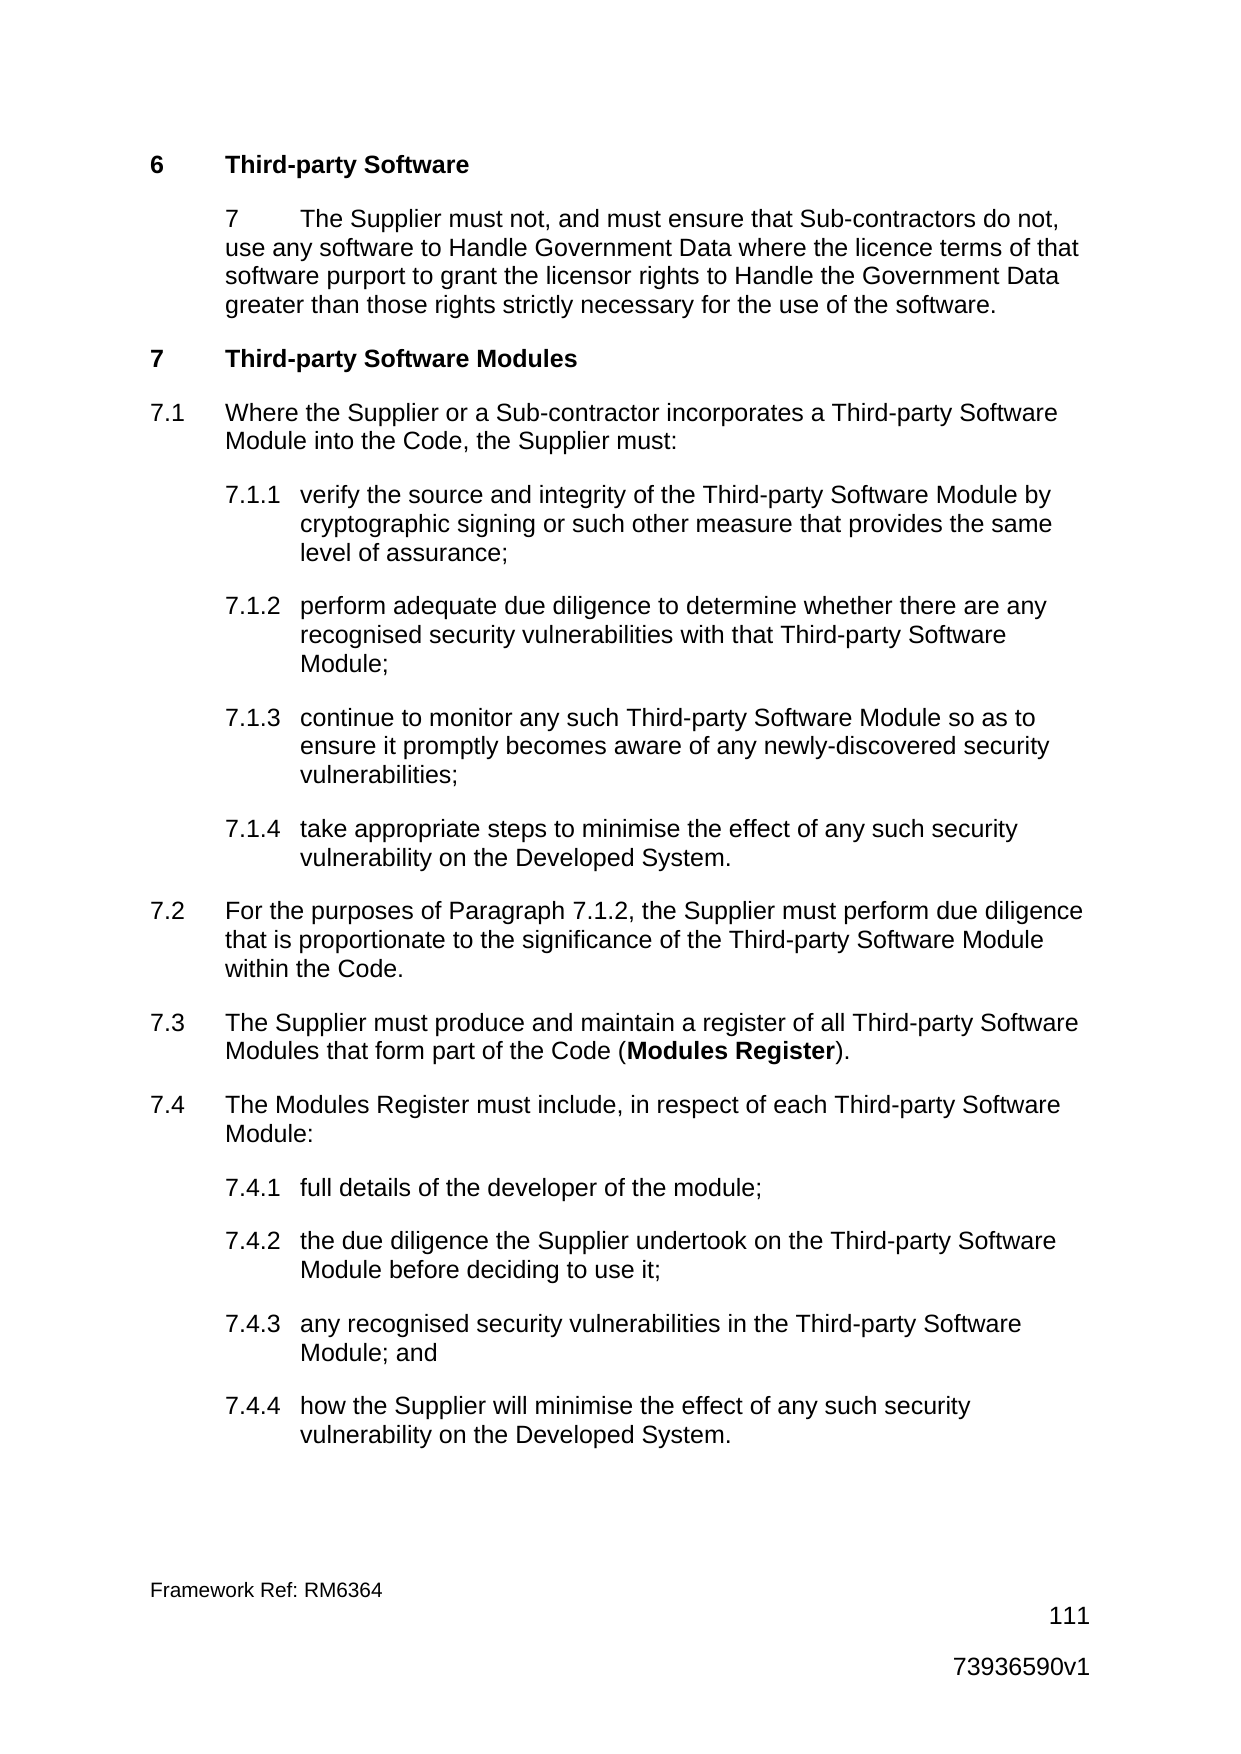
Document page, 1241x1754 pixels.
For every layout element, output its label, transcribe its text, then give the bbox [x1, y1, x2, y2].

list The Modules Register must include, in respect of each Third-party Software Module: [150, 1090, 1090, 1147]
list Third-party Software [150, 150, 1090, 179]
list the due diligence the Supplier undertook on the Third-party Software Module before deciding to use it; [225, 1226, 1090, 1284]
list Where the Supplier or a Sub-contractor incorporates a Third-party Software Module into the Code, the Supplier must: [150, 397, 1090, 455]
list how the Supplier will minimise the effect of any such security vulnerability on the Developed System. [225, 1391, 1090, 1449]
list continue to monitor any such Third-party Software Module so as to ensure it promptly becomes aware of any newly-discovered security vulnerabilities; [225, 702, 1090, 789]
list full details of the developer of the module; [225, 1172, 1090, 1201]
list For the purposes of Paragraph 7.1.2, the Supplier must perform due diligence that is proportionate to the significance of the Third-party Software Module within the Code. [150, 896, 1090, 982]
list perform adequate due diligence to determine whether there are any recognised security vulnerabilities with that Third-party Software Module; [225, 591, 1090, 677]
list The Supplier must not, and must ensure that Sub-contractors do not, use any software to Handle Government Data where the licence terms of that software purport to grant the licensor rights to Handle the Government Data greater than those rights strictly necessary for the use of the software. [225, 204, 1090, 319]
list The Supplier must produce and maintain a register of all Third-party Software Modules that form part of the Code (Modules Register). [150, 1007, 1090, 1065]
list Third-party Software Modules [150, 344, 1090, 372]
list take appropriate steps to minimise the effect of any such security vulnerability on the Developed System. [225, 814, 1090, 871]
list verify the source and integrity of the Third-party Software Module by cryptographic signing or such other measure that provides the same level of assurance; [225, 480, 1090, 566]
list any recognised security vulnerabilities in the Third-party Software Module; and [225, 1309, 1090, 1366]
